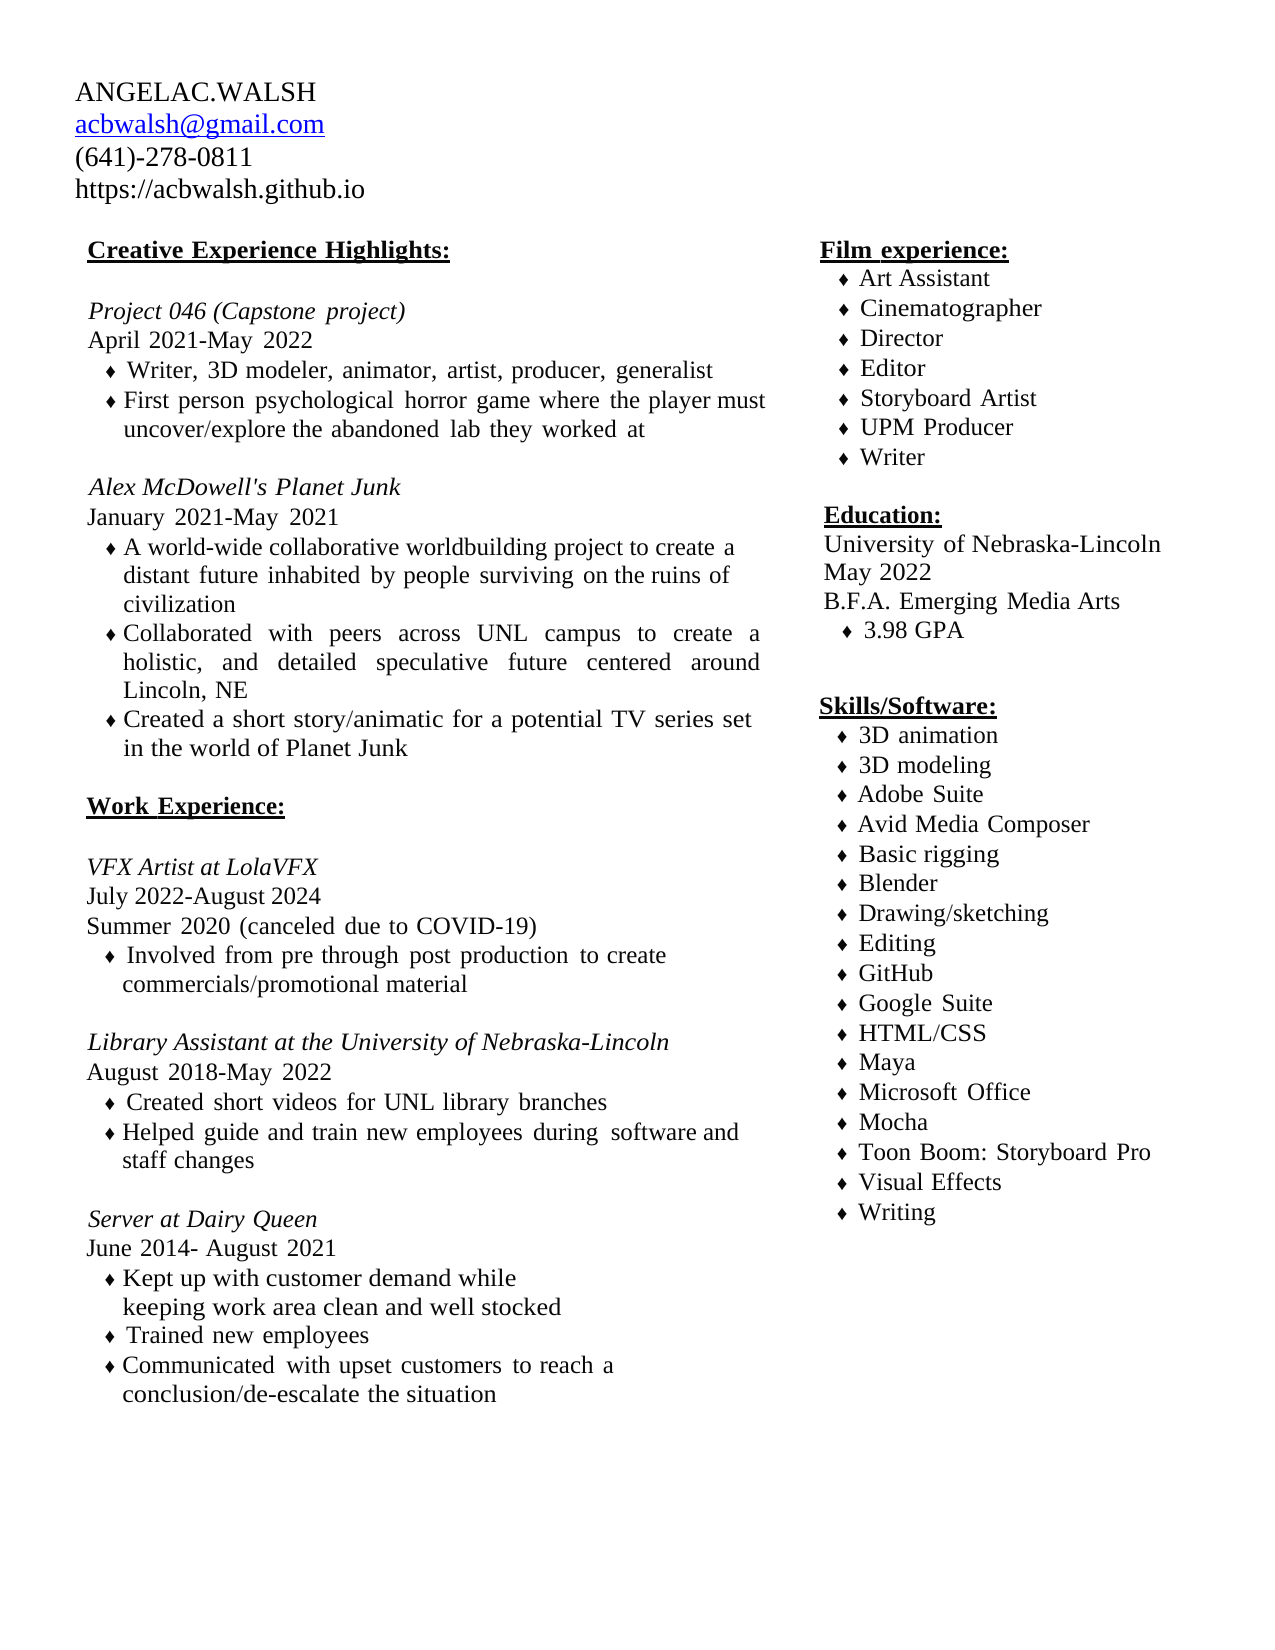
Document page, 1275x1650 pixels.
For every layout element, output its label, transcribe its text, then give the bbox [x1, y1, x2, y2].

list GitHub [837, 958, 1200, 987]
text April 2021-May 2022 [87, 326, 775, 354]
list Communicated with upset customers to reach a conclusion/de-escalate the situation [104, 1351, 664, 1408]
list Blender [837, 868, 1200, 897]
list Toon Boom: Storyboard Pro [837, 1137, 1200, 1165]
list Director [838, 323, 1200, 352]
subtitle Creative Experience Highlights: [87, 235, 775, 263]
list Drawing/sketching [837, 898, 1200, 927]
list Created short videos for UNL library branches [104, 1087, 775, 1116]
list UPM Producer [838, 412, 1200, 441]
text January 2021-May 2021 [87, 502, 775, 531]
list Google Suite [837, 988, 1200, 1017]
list Kept up with customer demand while keeping work area clean and well stocked [104, 1263, 593, 1321]
list 3D animation [837, 720, 1200, 748]
list Adobe Suite [837, 779, 1200, 808]
list Editor [838, 353, 1200, 382]
list Maya [837, 1047, 1200, 1076]
text B.F.A. Emerging Media Arts [823, 586, 1200, 615]
text acbwalsh@gmail.com [75, 107, 1200, 140]
text August 2018-May 2022 [86, 1057, 775, 1086]
text (641)-278-0811 [75, 140, 1200, 172]
list 3D modeling [837, 750, 1200, 778]
text Library Assistant at the University of Nebraska-Lincoln [87, 1027, 775, 1056]
list HTML/CSS [837, 1018, 1200, 1047]
list Involved from pre through post production to create commercials/promotional material [104, 941, 717, 998]
list Writer [838, 442, 1200, 471]
list First person psychological horror game where the player must uncover/explore the abandoned lab they worked at [105, 385, 771, 443]
text Alex McDowell's Planet Junk [89, 472, 775, 501]
list Visual Effects [837, 1167, 1200, 1195]
list Collaborated with peers across UNL campus to create a holistic, and detailed speculative future centered around Lincoln, NE [105, 618, 761, 704]
list Storyboard Artist [838, 383, 1200, 411]
list Created a short story/animatic for a potential TV series set in the world of Planet Junk [105, 704, 752, 762]
subtitle Education: [823, 500, 1200, 529]
subtitle Film experience: [819, 235, 1200, 263]
list Writing [837, 1197, 1200, 1225]
text Server at Dairy Queen [88, 1204, 775, 1232]
text ANGELAC.WALSH [75, 75, 1200, 107]
text June 2014- August 2021 [86, 1233, 775, 1262]
list Mocha [837, 1107, 1200, 1136]
list Microsoft Office [837, 1077, 1200, 1106]
text University of Nebraska-Lincoln May 2022 [823, 529, 1189, 586]
list Basic rigging [837, 839, 1200, 868]
text Project 046 (Capstone project) [88, 296, 775, 325]
list Editing [837, 928, 1200, 957]
list 3.98 GPA [842, 615, 1200, 644]
subtitle Work Experience: [86, 791, 775, 820]
text https://acbwalsh.github.io [75, 172, 1200, 204]
list Writer, 3D modeler, animator, artist, producer, generalist [105, 356, 775, 384]
text Summer 2020 (canceled due to COVID-19) [86, 911, 775, 939]
text VFX Artist at LolaVFX July 2022-August 2024 [86, 852, 775, 909]
list A world-wide collaborative worldbuilding project to create a distant future inhabited by people surviving on the ruins of civilization [105, 532, 751, 618]
list Cinematographer [838, 293, 1200, 322]
list Art Assistant [838, 263, 1200, 292]
list Helped guide and train new employees during software and staff changes [104, 1117, 764, 1174]
list Avid Media Composer [837, 809, 1200, 838]
subtitle Skills/Software: [819, 691, 1200, 720]
list Trained new employees [104, 1321, 775, 1349]
